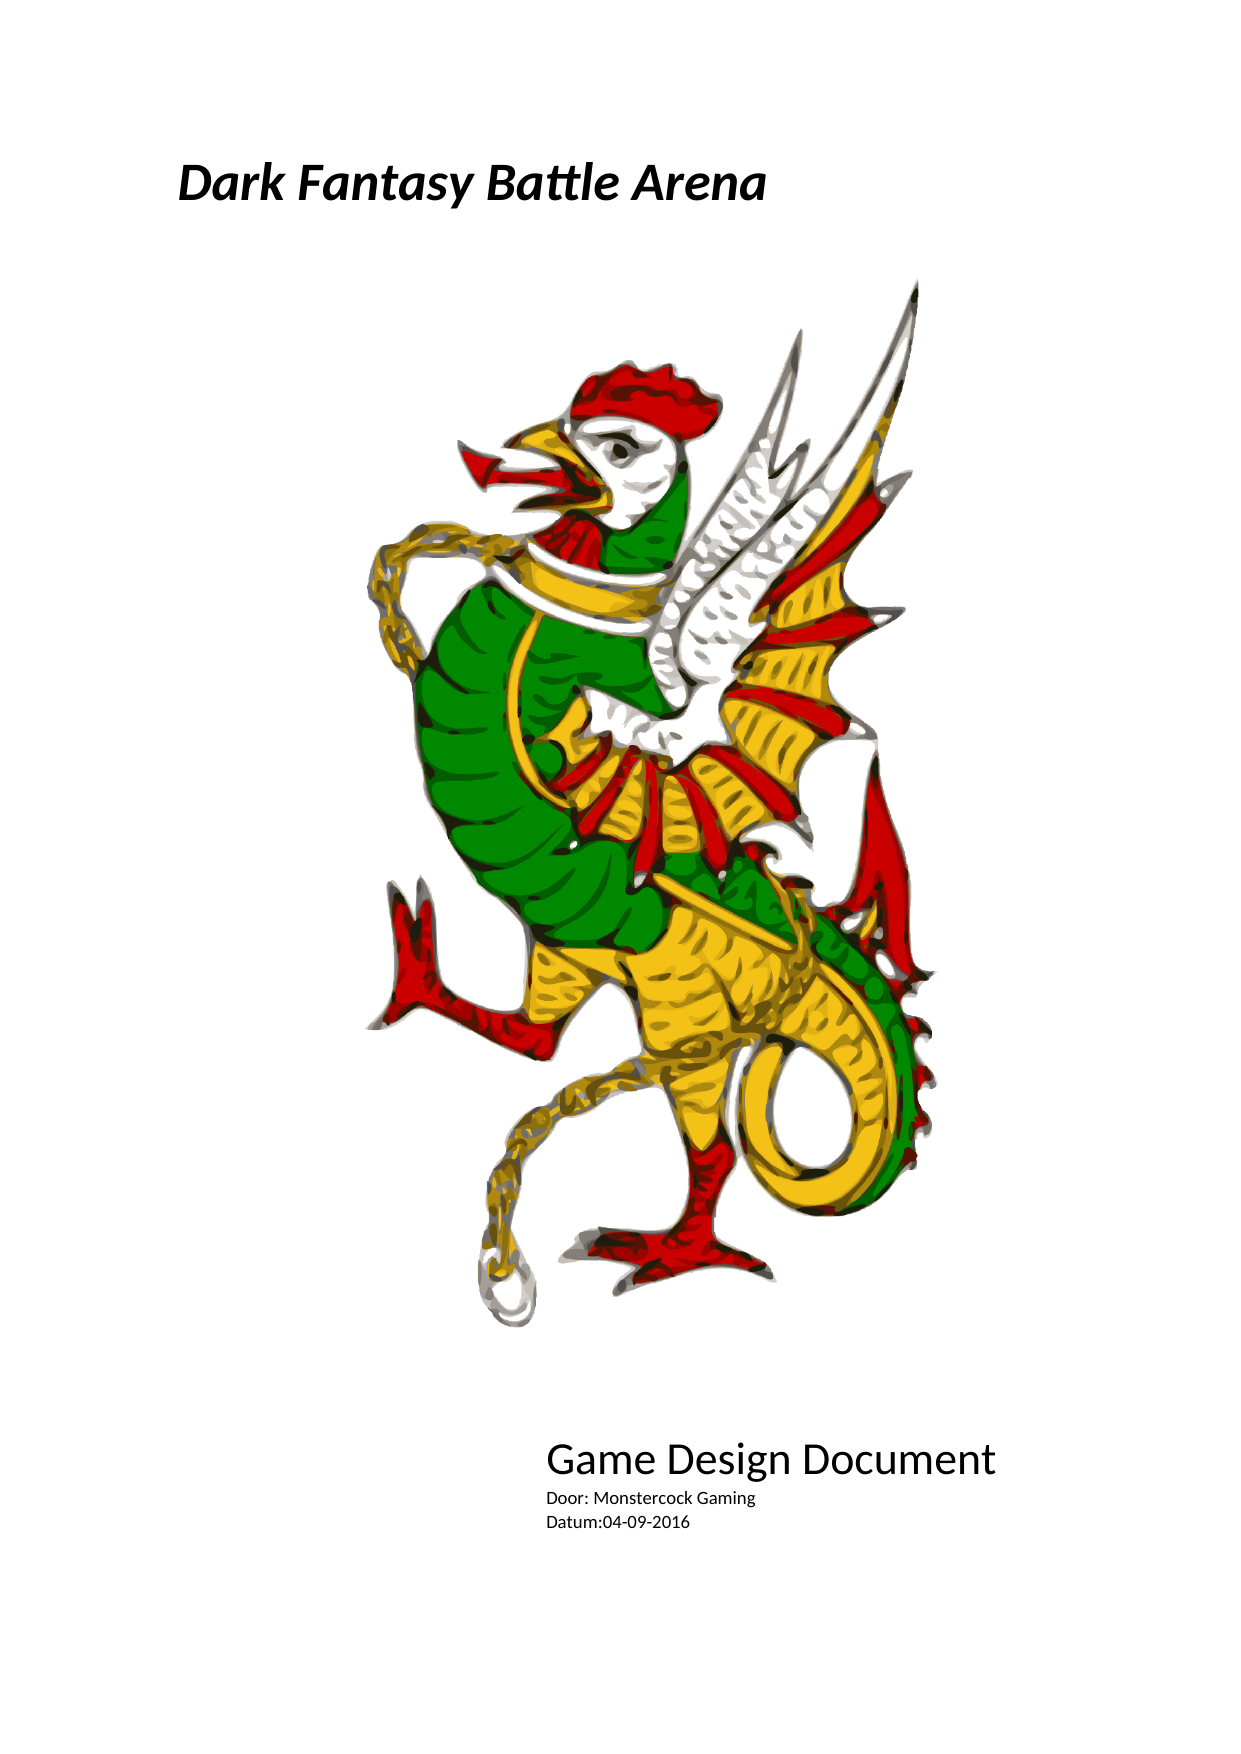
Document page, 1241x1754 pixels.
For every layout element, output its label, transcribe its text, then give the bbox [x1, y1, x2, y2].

text Dark Fantasy Battle Arena [177, 148, 1063, 214]
text Game Design Document Door: Monstercock Gaming Datum:04-09-2016 [546, 1430, 1063, 1533]
